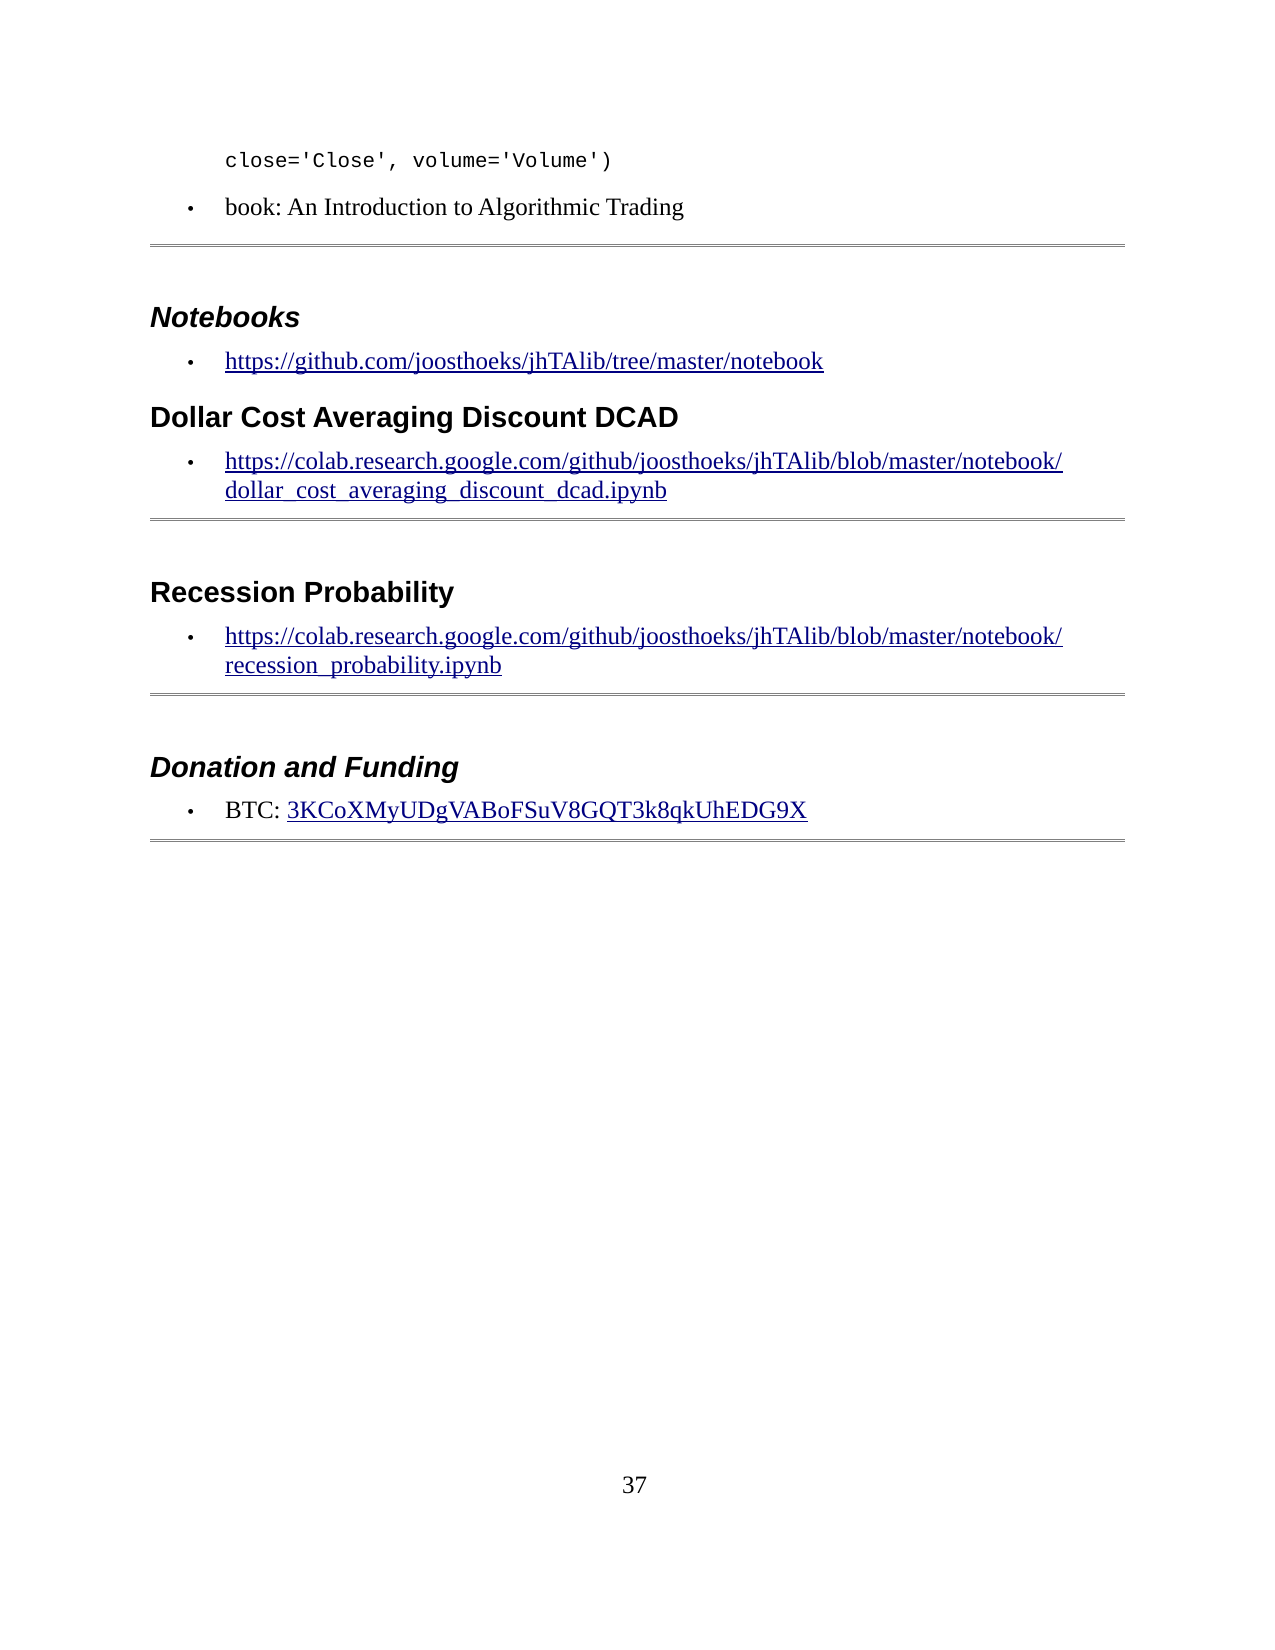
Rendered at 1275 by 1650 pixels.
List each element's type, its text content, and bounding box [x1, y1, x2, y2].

list https://colab.research.google.com/github/joosthoeks/jhTAlib/blob/master/notebook/dollar_cost_averaging_discount_dcad.ipynb [187, 446, 1125, 504]
subtitle Donation and Funding [150, 749, 1125, 783]
list BTC: 3KCoXMyUDgVABoFSuV8GQT3k8qkUhEDG9X [187, 796, 1125, 824]
list https://github.com/joosthoeks/jhTAlib/tree/master/notebook [187, 346, 1125, 375]
list book: An Introduction to Algorithmic Trading [187, 192, 1125, 220]
subtitle Notebooks [150, 300, 1125, 334]
subtitle Recession Probability [150, 575, 1125, 608]
list https://colab.research.google.com/github/joosthoeks/jhTAlib/blob/master/notebook/recession_probability.ipynb [187, 621, 1125, 678]
list close='Close', volume='Volume') [187, 150, 1125, 174]
subtitle Dollar Cost Averaging Discount DCAD [150, 400, 1125, 434]
